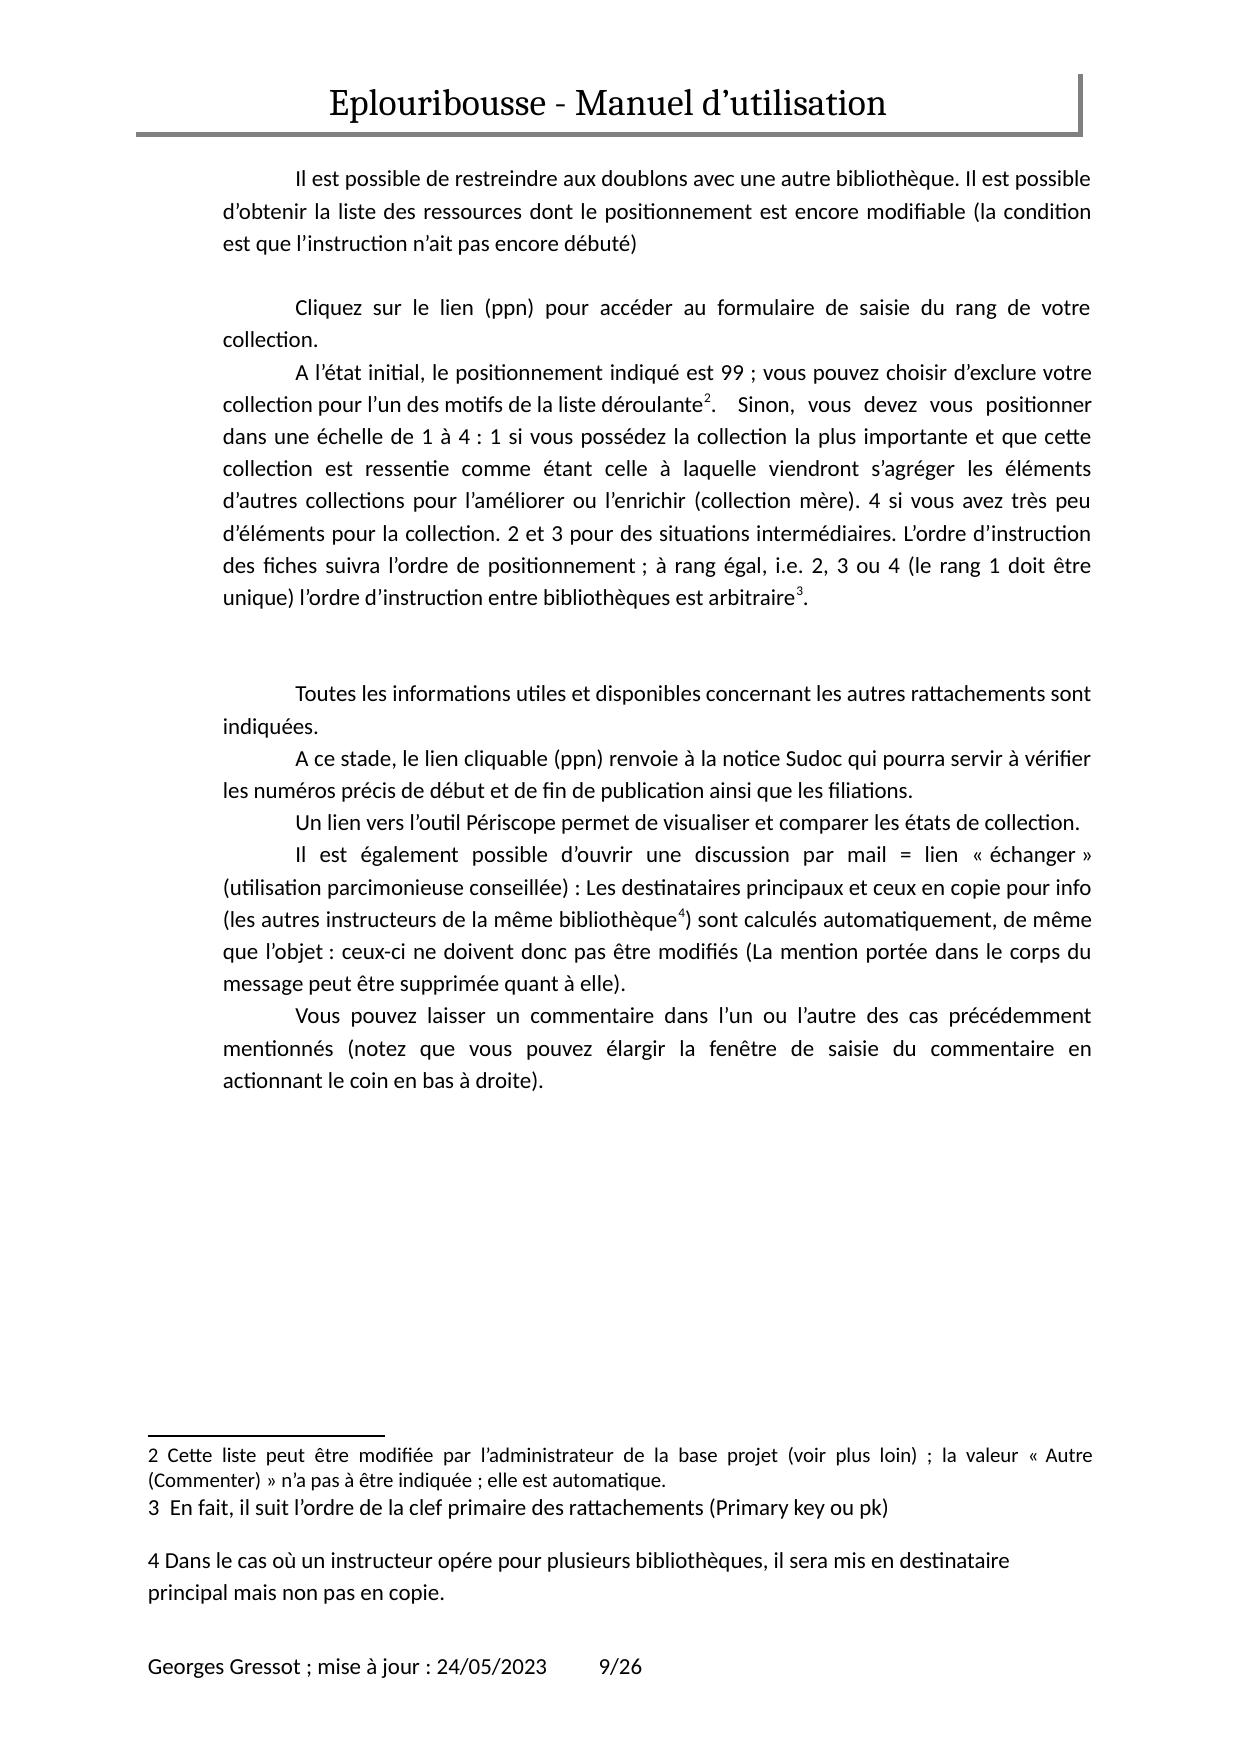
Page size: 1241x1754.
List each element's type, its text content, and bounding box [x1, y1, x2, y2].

text Cette liste peut être modifiée par l’administrateur de la base projet (voir plus loin) ; la valeur « Autre (Commenter) » n’a pas à être indiquée ; elle est automatique. [148, 1442, 1093, 1493]
list Il est possible de restreindre aux doublons avec une autre bibliothèque. Il est possible d’obtenir la liste des ressources dont le positionnement est encore modifiable (la condition est que l’instruction n’ait pas encore débuté) [223, 164, 1093, 257]
text Dans le cas où un instructeur opére pour plusieurs bibliothèques, il sera mis en destinataire principal mais non pas en copie. [148, 1546, 1093, 1606]
list A l’état initial, le positionnement indiqué est 99 ; vous pouvez choisir d’exclure votre collection pour l’un des motifs de la liste déroulante. Sinon, vous devez vous positionner dans une échelle de 1 à 4 : 1 si vous possédez la collection la plus importante et que cette collection est ressentie comme étant celle à laquelle viendront s’agréger les éléments d’autres collections pour l’améliorer ou l’enrichir (collection mère). 4 si vous avez très peu d’éléments pour la collection. 2 et 3 pour des situations intermédiaires. L’ordre d’instruction des fiches suivra l’ordre de positionnement ; à rang égal, i.e. 2, 3 ou 4 (le rang 1 doit être unique) l’ordre d’instruction entre bibliothèques est arbitraire. [223, 358, 1093, 611]
list Il est également possible d’ouvrir une discussion par mail = lien « échanger » (utilisation parcimonieuse conseillée) : Les destinataires principaux et ceux en copie pour info (les autres instructeurs de la même bibliothèque) sont calculés automatiquement, de même que l’objet : ceux-ci ne doivent donc pas être modifiés (La mention portée dans le corps du message peut être supprimée quant à elle). [223, 841, 1093, 997]
list Toutes les informations utiles et disponibles concernant les autres rattachements sont indiquées. [223, 679, 1093, 740]
list Vous pouvez laisser un commentaire dans l’un ou l’autre des cas précédemment mentionnés (notez que vous pouvez élargir la fenêtre de saisie du commentaire en actionnant le coin en bas à droite). [223, 1001, 1093, 1094]
text En fait, il suit l’ordre de la clef primaire des rattachements (Primary key ou pk) [148, 1493, 1093, 1521]
list Un lien vers l’outil Périscope permet de visualiser et comparer les états de collection. [223, 808, 1093, 836]
list A ce stade, le lien cliquable (ppn) renvoie à la notice Sudoc qui pourra servir à vérifier les numéros précis de début et de fin de publication ainsi que les filiations. [223, 744, 1093, 804]
list Cliquez sur le lien (ppn) pour accéder au formulaire de saisie du rang de votre collection. [223, 293, 1093, 353]
